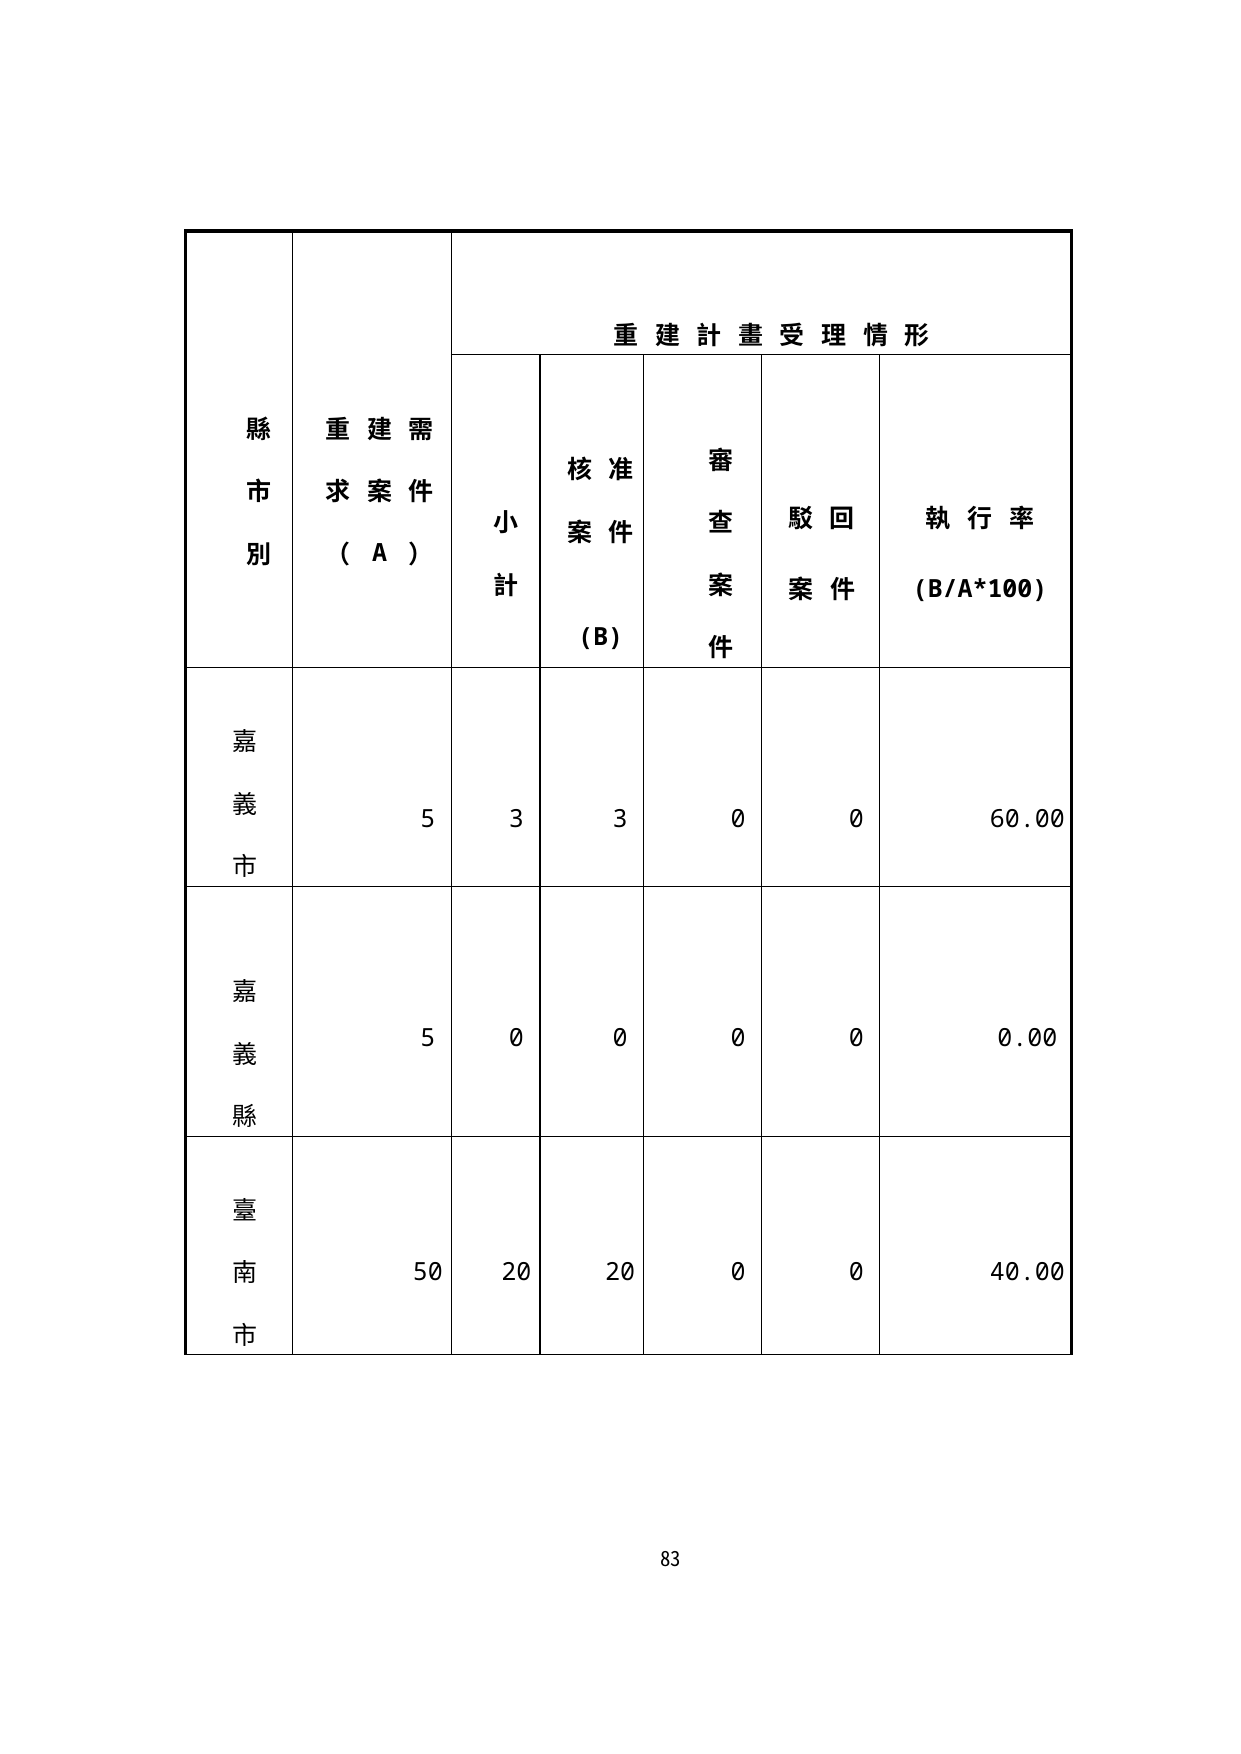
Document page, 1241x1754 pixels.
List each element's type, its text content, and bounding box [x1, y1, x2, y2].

table_header 重建計畫受理情形 [452, 233, 1070, 354]
table_cell 0 [452, 887, 539, 1136]
table_cell 臺南市 [187, 1137, 292, 1354]
table_cell 5 [293, 668, 451, 886]
table_cell 20 [541, 1137, 643, 1354]
table_cell 0.00 [880, 887, 1070, 1136]
table_cell 嘉義市 [187, 668, 292, 886]
table_header 重建需求案件（A） [293, 233, 451, 667]
table_cell 3 [541, 668, 643, 886]
table_cell 20 [452, 1137, 539, 1354]
table_cell 執行率 (B/A*100) [880, 355, 1070, 667]
table_cell 0 [644, 887, 761, 1136]
table_cell 50 [293, 1137, 451, 1354]
table_cell 0 [541, 887, 643, 1136]
table_cell 0 [762, 887, 879, 1136]
table_header 縣市別 [187, 233, 292, 667]
table_cell 0 [644, 1137, 761, 1354]
table_cell 小計 [452, 355, 539, 667]
table_cell 60.00 [880, 668, 1070, 886]
table_cell 審查 案件 [644, 355, 761, 667]
table_cell 嘉義縣 [187, 887, 292, 1136]
table_cell 40.00 [880, 1137, 1070, 1354]
table_cell 5 [293, 887, 451, 1136]
table_cell 核准案件 (B) [541, 355, 643, 667]
table_cell 3 [452, 668, 539, 886]
table_cell 0 [762, 1137, 879, 1354]
table_cell 0 [644, 668, 761, 886]
table_cell 駁回 案件 [762, 355, 879, 667]
table_cell 0 [762, 668, 879, 886]
